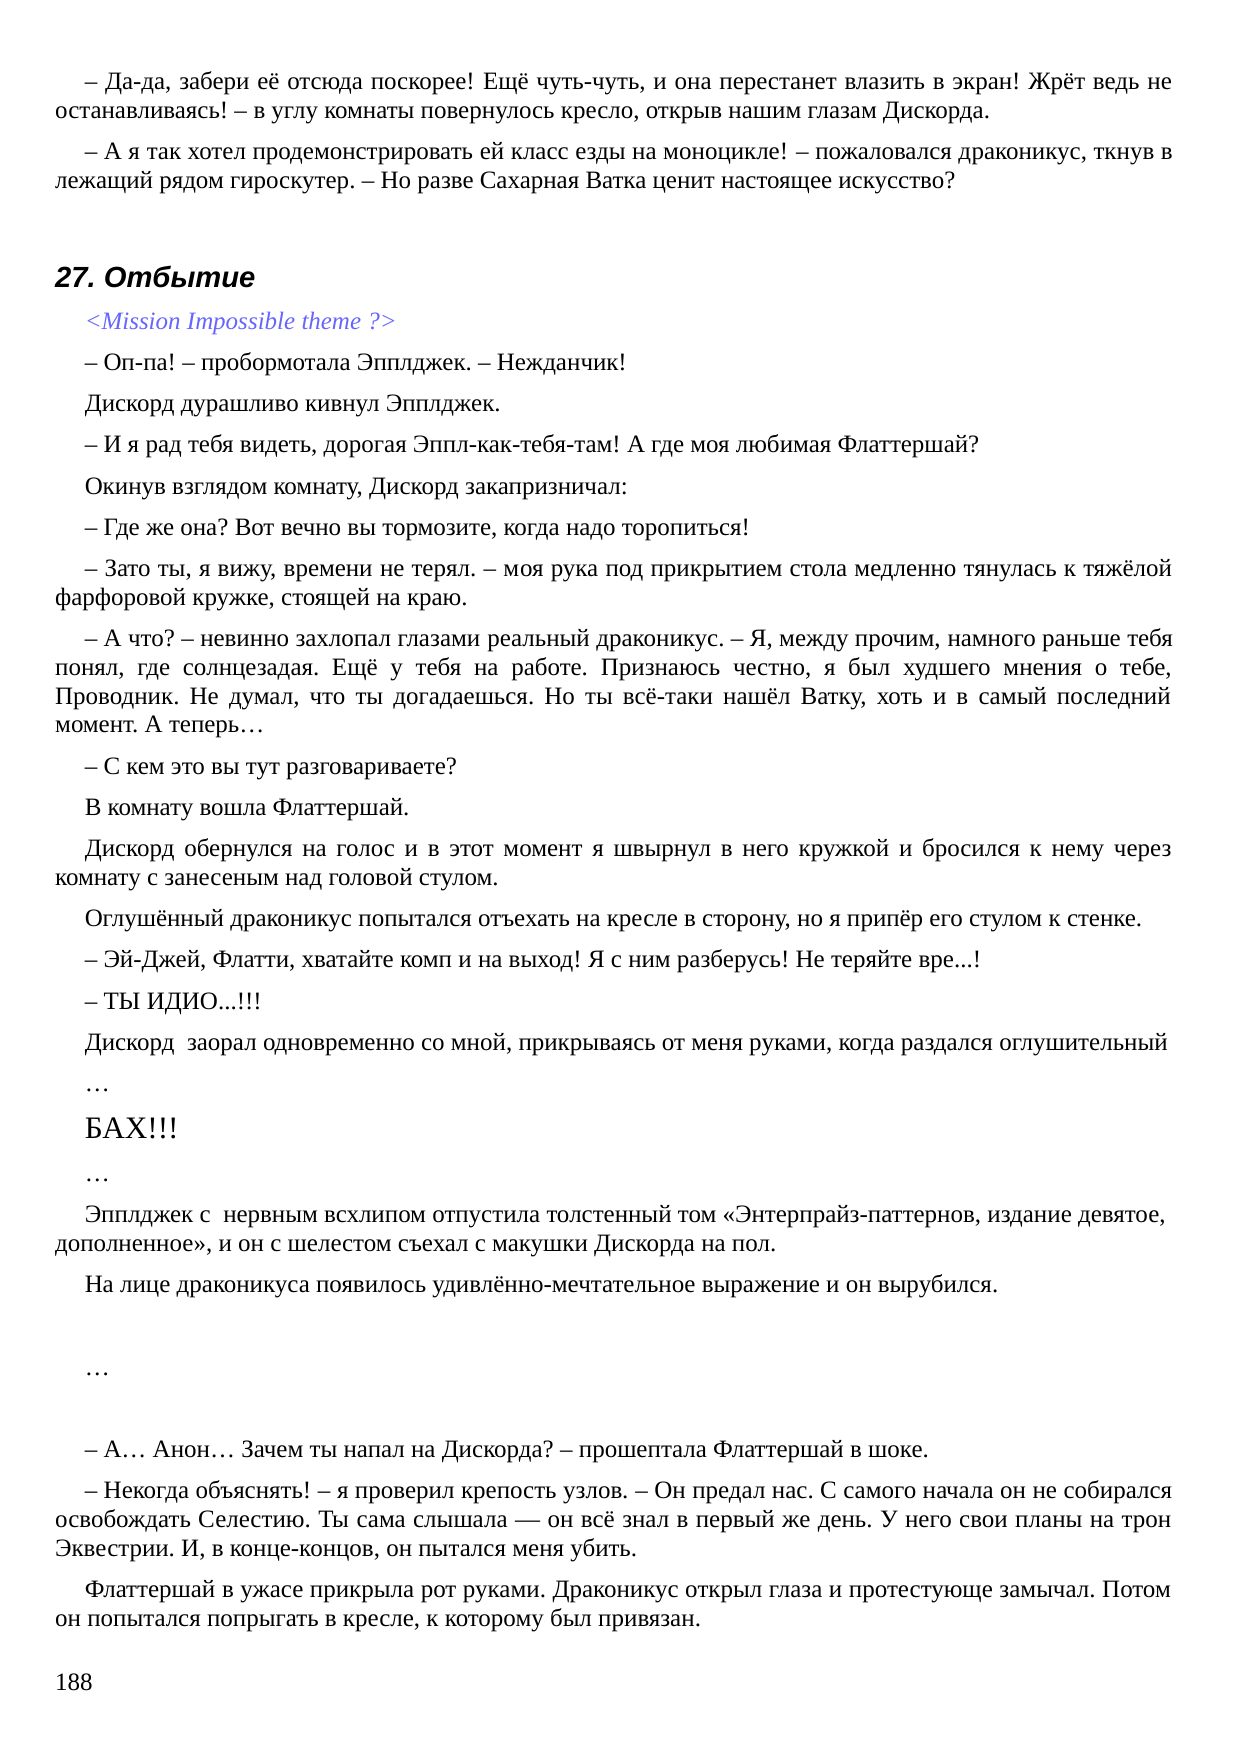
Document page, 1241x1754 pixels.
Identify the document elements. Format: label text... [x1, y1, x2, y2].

text Флаттершай в ужасе прикрыла рот руками. Драконикус открыл глаза и протестующе замычал. Потом он попытался попрыгать в кресле, к которому был привязан. [55, 1574, 1173, 1632]
text – А что? – невинно захлопал глазами реальный драконикус. – Я, между прочим, намного раньше тебя понял, где солнцезадая. Ещё у тебя на работе. Признаюсь честно, я был худшего мнения о тебе, Проводник. Не думал, что ты догадаешься. Но ты всё-таки нашёл Ватку, хоть и в самый последний момент. А теперь… [55, 623, 1173, 738]
text Дискорд дурашливо кивнул Эпплджек. [55, 388, 1173, 417]
text – Оп-па! – пробормотала Эпплджек. – Нежданчик! [55, 347, 1173, 376]
text – ТЫ ИДИО...!!! [55, 986, 1173, 1014]
text Окинув взглядом комнату, Дискорд закапризничал: [55, 471, 1173, 499]
text На лице драконикуса появилось удивлённо-мечтательное выражение и он вырубился. [55, 1269, 1173, 1298]
text – А я так хотел продемонстрировать ей класс езды на моноцикле! – пожаловался драконикус, ткнув в лежащий рядом гироскутер. – Но разве Сахарная Ватка ценит настоящее искусство? [55, 136, 1173, 193]
text – Некогда объяснять! – я проверил крепость узлов. – Он предал нас. С самого начала он не собирался освобождать Селестию. Ты сама слышала — он всё знал в первый же день. У него свои планы на трон Эквестрии. И, в конце-концов, он пытался меня убить. [55, 1476, 1173, 1562]
text – И я рад тебя видеть, дорогая Эппл-как-тебя-там! А где моя любимая Флаттершай? [55, 429, 1173, 458]
text Эпплджек с нервным всхлипом отпустила толстенный том «Энтерпрайз-паттернов, издание девятое, дополненное», и он с шелестом съехал с макушки Дискорда на пол. [55, 1199, 1173, 1257]
text – А… Анон… Зачем ты напал на Дискорда? – прошептала Флаттершай в шоке. [55, 1434, 1173, 1463]
text … [55, 1352, 1173, 1381]
text – С кем это вы тут разговариваете? [55, 751, 1173, 779]
text БАХ!!! [55, 1109, 1173, 1146]
text – Где же она? Вот вечно вы тормозите, когда надо торопиться! [55, 512, 1173, 541]
text Оглушённый драконикус попытался отъехать на кресле в сторону, но я припёр его стулом к стенке. [55, 903, 1173, 932]
text Дискорд заорал одновременно со мной, прикрываясь от меня руками, когда раздался оглушительный [55, 1027, 1173, 1056]
text <Mission Impossible theme ?> [55, 306, 1173, 334]
text … [55, 1158, 1173, 1187]
text … [55, 1068, 1173, 1097]
text – Зато ты, я вижу, времени не терял. – моя рука под прикрытием стола медленно тянулась к тяжёлой фарфоровой кружке, стоящей на краю. [55, 553, 1173, 611]
text Дискорд обернулся на голос и в этот момент я швырнул в него кружкой и бросился к нему через комнату с занесеным над головой стулом. [55, 833, 1173, 891]
text – Да-да, забери её отсюда поскорее! Ещё чуть-чуть, и она перестанет влазить в экран! Жрёт ведь не останавливаясь! – в углу комнаты повернулось кресло, открыв нашим глазам Дискорда. [55, 66, 1173, 123]
text – Эй-Джей, Флатти, хватайте комп и на выход! Я с ним разберусь! Не теряйте вре...! [55, 944, 1173, 973]
text В комнату вошла Флаттершай. [55, 792, 1173, 821]
subtitle 27. Отбытие [55, 260, 1173, 293]
